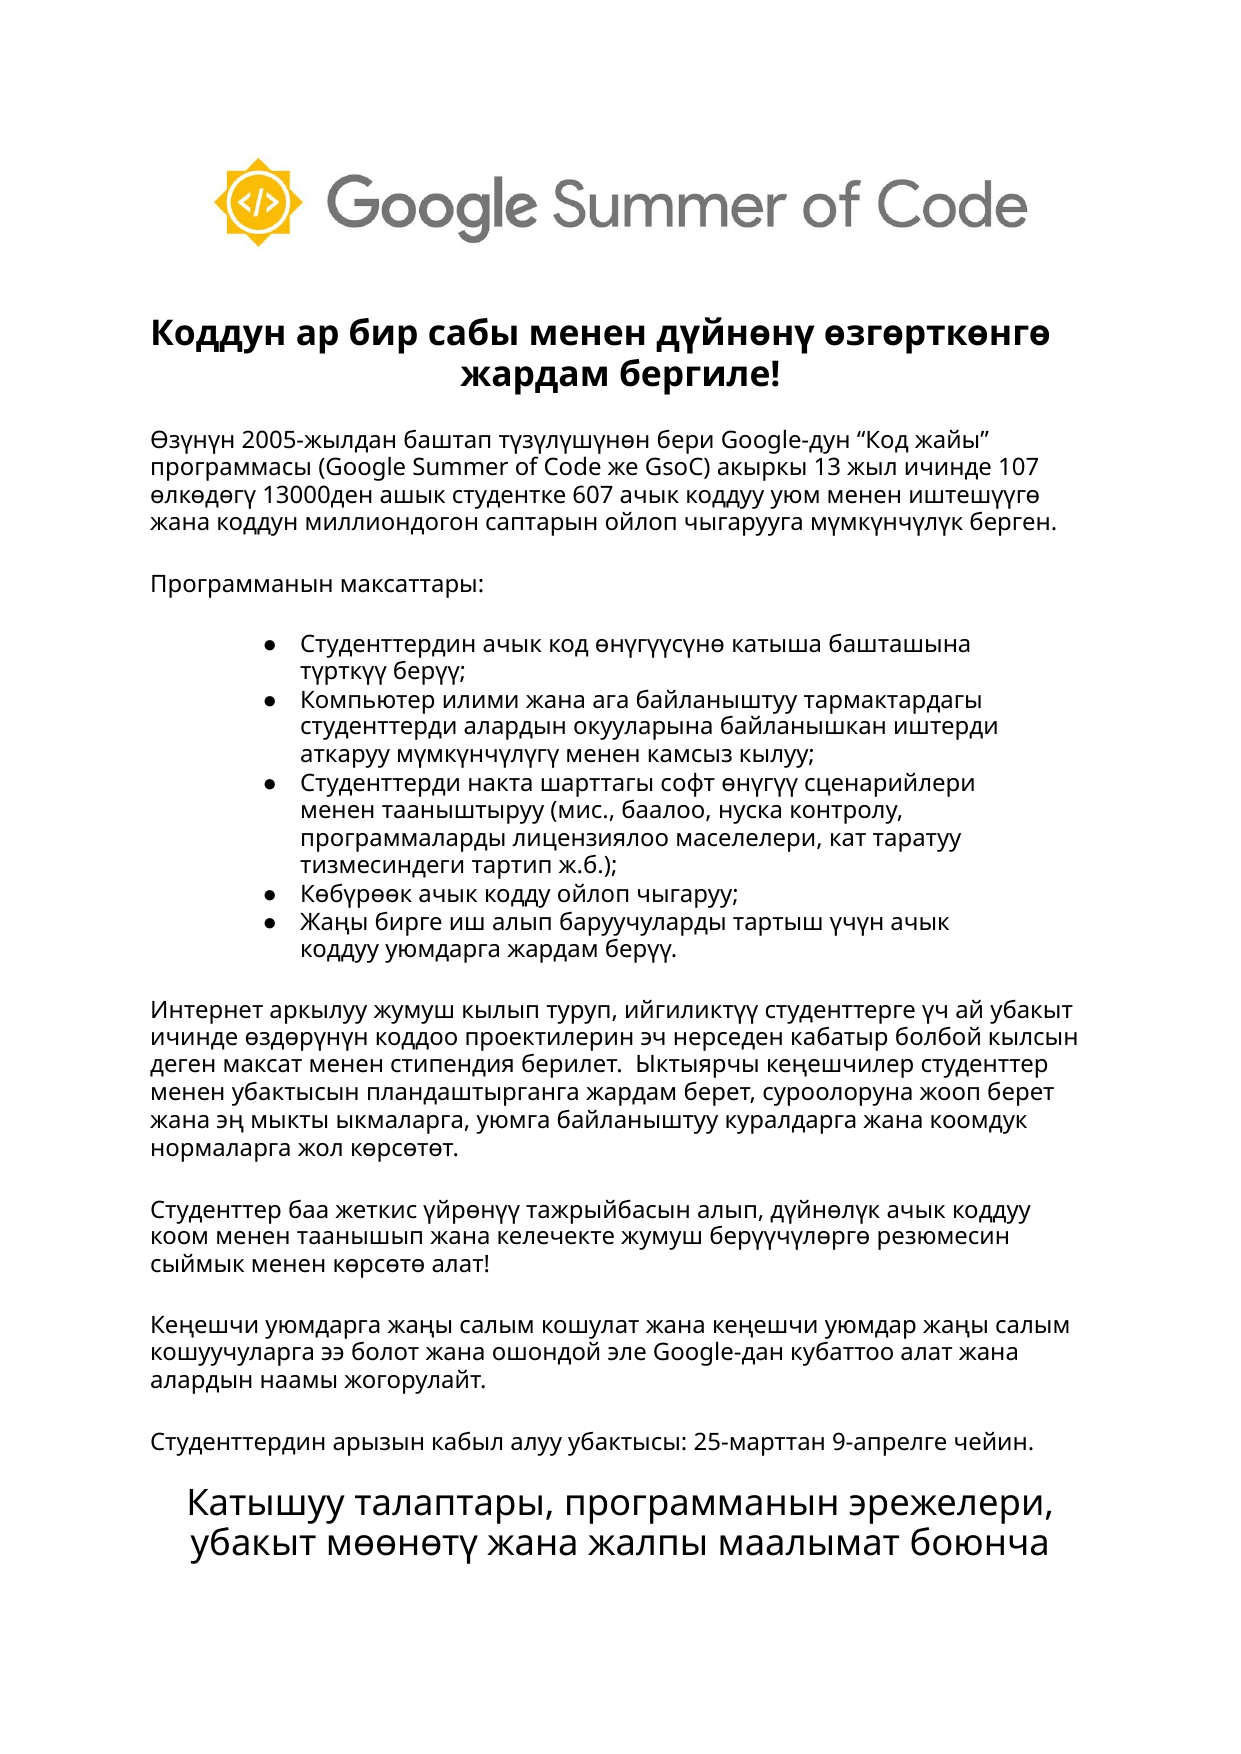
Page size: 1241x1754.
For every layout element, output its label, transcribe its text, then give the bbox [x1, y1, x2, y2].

text Интернет аркылуу жумуш кылып туруп, ийгиликтүү студенттерге үч ай убакыт ичинде өздөрүнүн коддоо проектилерин эч нерседен кабатыр болбой кылсын деген максат менен стипендия берилет. Ыктыярчы кеңешчилер студенттер менен убактысын пландаштырганга жардам берет, суроолоруна жооп берет жана эң мыкты ыкмаларга, уюмга байланыштуу куралдарга жана коомдук нормаларга жол көрсөтөт. [150, 997, 1091, 1163]
list Компьютер илими жана ага байланыштуу тармактардагы студенттерди алардын окууларына байланышкан иштерди аткаруу мүмкүнчүлүгү менен камсыз кылуу; [262, 686, 1128, 769]
list Жаңы бирге иш алып баруучуларды тартыш үчүн ачык коддуу уюмдарга жардам берүү. [262, 908, 1128, 964]
list Көбүрөөк ачык кодду ойлоп чыгаруу; [262, 881, 1128, 908]
list Студенттердин ачык код өнүгүүсүнө катыша башташына түрткүү берүү; [262, 631, 1128, 686]
text Студенттердин арызын кабыл алуу убактысы: 25-марттан 9-апрелге чейин. [150, 1428, 1091, 1456]
text Программанын максаттары: [150, 570, 1091, 598]
text Коддун ар бир сабы менен дүйнөнү өзгөрткөнгө жардам бергиле! [150, 315, 1091, 397]
picture [149, 89, 1092, 315]
text Өзүнүн 2005-жылдан баштап түзүлүшүнөн бери Google-дун “Код жайы” программасы (Google Summer of Code же GsoC) акыркы 13 жыл ичинде 107 өлкөдөгү 13000ден ашык студентке 607 ачык коддуу уюм менен иштешүүгө жана коддун миллиондогон саптарын ойлоп чыгарууга мүмкүнчүлүк берген. [150, 427, 1091, 538]
text Катышуу талаптары, программанын эрежелери, убакыт мөөнөтү жана жалпы маалымат боюнча [150, 1482, 1091, 1567]
text Студенттер баа жеткис үйрөнүү тажрыйбасын алып, дүйнөлүк ачык коддуу коом менен таанышып жана келечекте жумуш берүүчүлөргө резюмесин сыймык менен көрсөтө алат! [150, 1196, 1091, 1279]
list Cтуденттерди накта шарттагы софт өнүгүү сценарийлери менен тааныштыруу (мис., баалоо, нуска контролу, программаларды лицензиялоо маселелери, кат таратуу тизмесиндеги тартип ж.б.); [262, 769, 1128, 881]
text Кеңешчи уюмдарга жаңы салым кошулат жана кеңешчи уюмдар жаңы салым кошуучуларга ээ болот жана ошондой эле Google-дан кубаттоо алат жана алардын наамы жогорулайт. [150, 1312, 1091, 1395]
